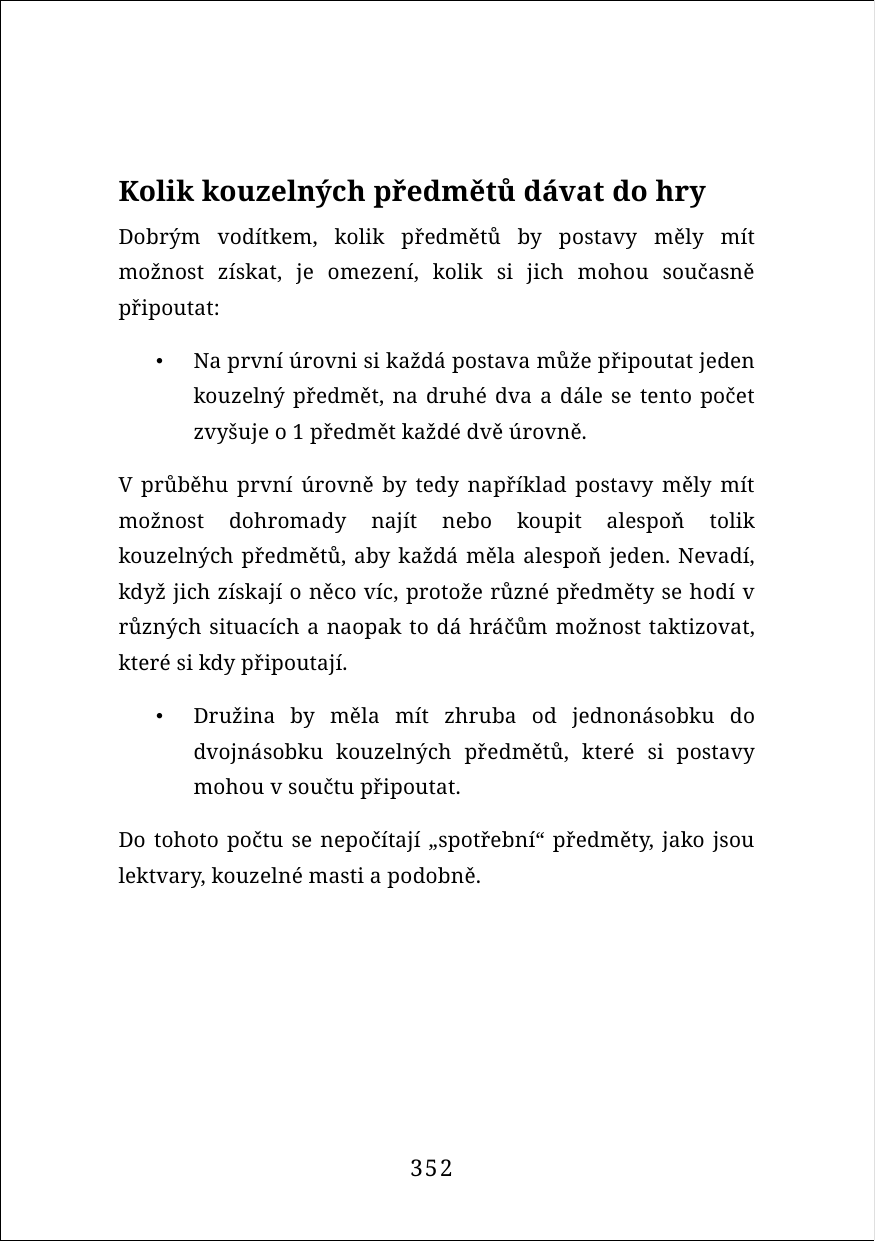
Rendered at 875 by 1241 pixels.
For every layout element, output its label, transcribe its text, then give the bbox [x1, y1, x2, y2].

list Na první úrovni si každá postava může připoutat jeden kouzelný předmět, na druhé dva a dále se tento počet zvyšuje o 1 předmět každé dvě úrovně. [156, 346, 756, 446]
text Do tohoto počtu se nepočítají „spotřební“ předměty, jako jsou lektvary, kouzelné masti a podobně. [118, 826, 756, 889]
subtitle Kolik kouzelných předmětů dávat do hry [118, 172, 756, 210]
text V průběhu první úrovně by tedy například postavy měly mít možnost dohromady najít nebo koupit alespoň tolik kouzelných předmětů, aby každá měla alespoň jeden. Nevadí, když jich získají o něco víc, protože různé předměty se hodí v různých situacích a naopak to dá hráčům možnost taktizovat, které si kdy připoutají. [118, 470, 756, 676]
list Družina by měla mít zhruba od jednonásobku do dvojnásobku kouzelných předmětů, které si postavy mohou v součtu připoutat. [156, 701, 756, 801]
text Dobrým vodítkem, kolik předmětů by postavy měly mít možnost získat, je omezení, kolik si jich mohou současně připoutat: [118, 222, 756, 321]
